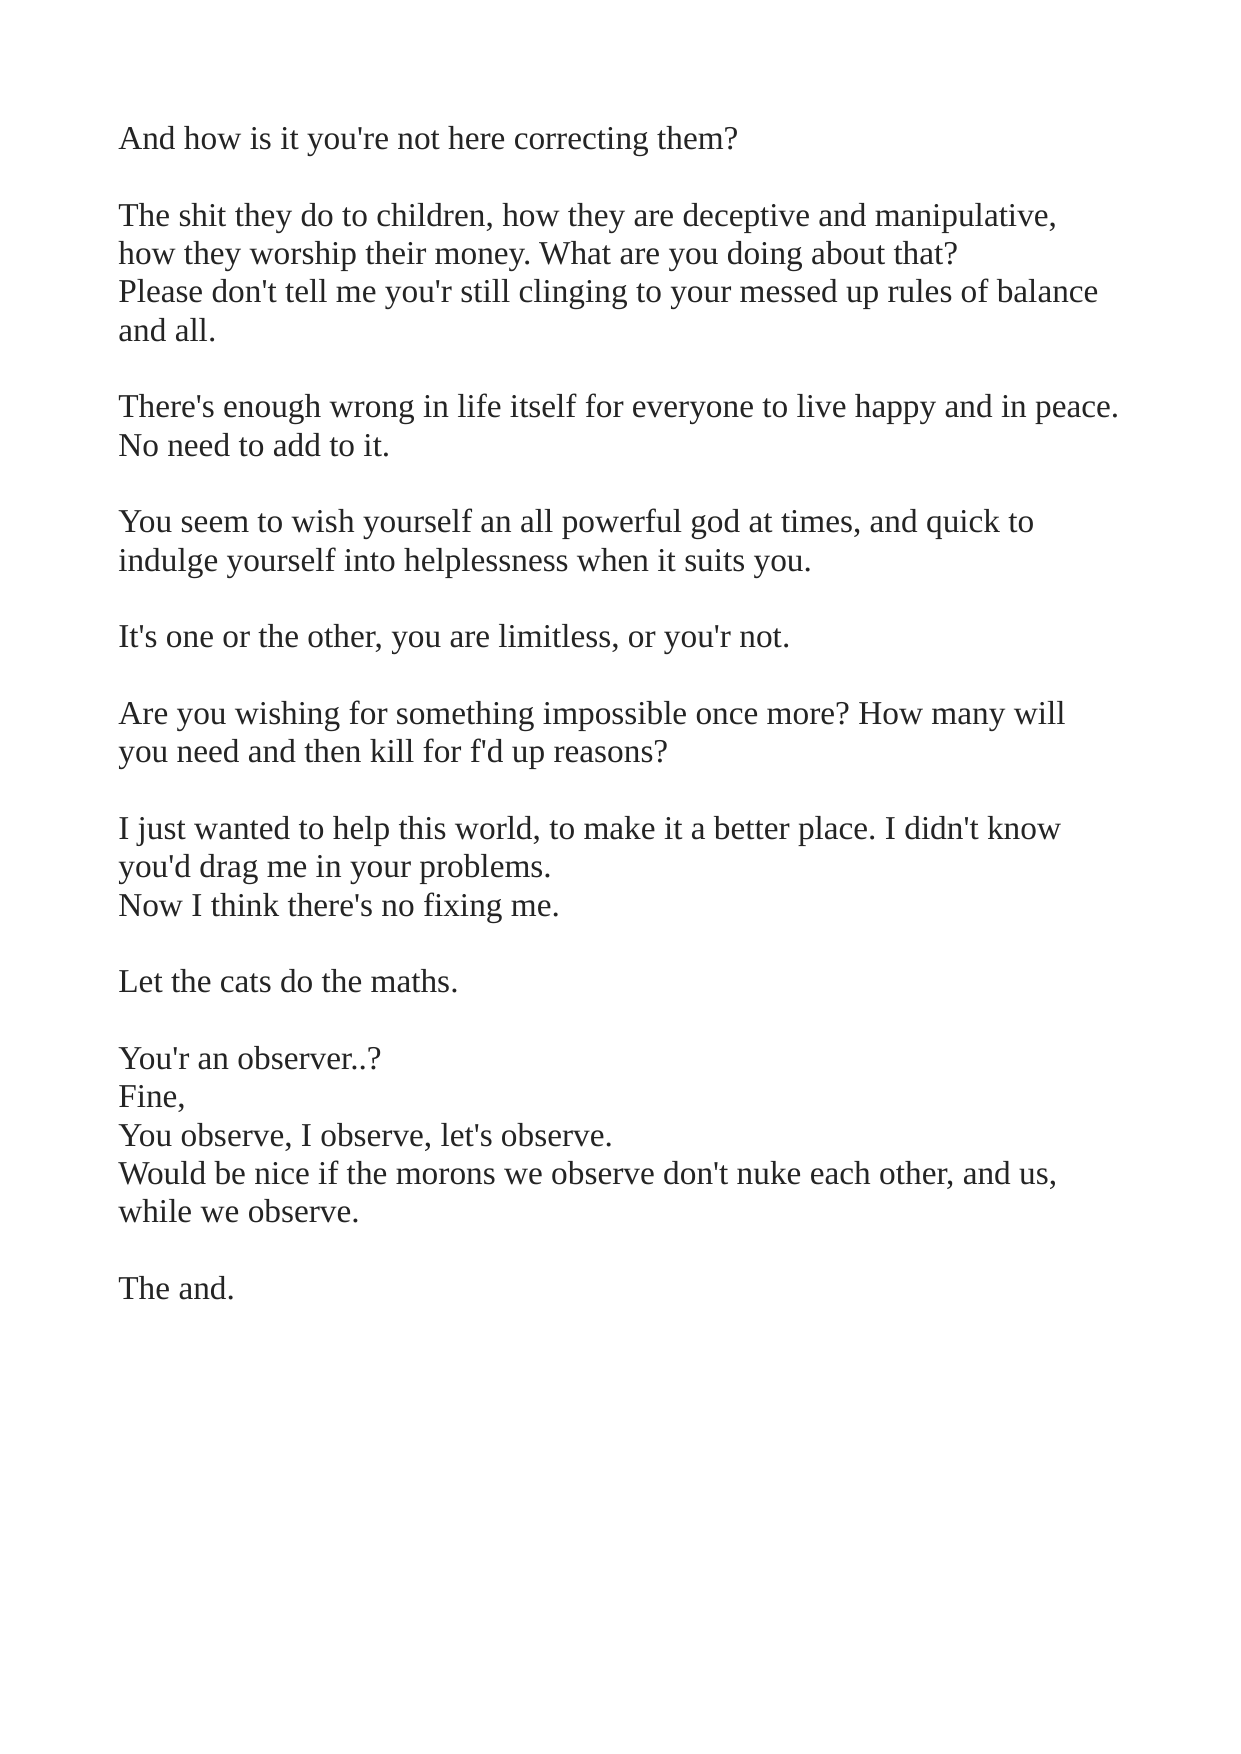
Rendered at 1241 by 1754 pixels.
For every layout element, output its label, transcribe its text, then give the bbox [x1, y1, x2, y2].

text The shit they do to children, how they are deceptive and manipulative, how they worship their money. What are you doing about that? [118, 195, 1122, 271]
text Are you wishing for something impossible once more? How many will you need and then kill for f'd up reasons? [118, 693, 1122, 770]
text There's enough wrong in life itself for everyone to live happy and in peace. No need to add to it. [118, 386, 1122, 463]
text You observe, I observe, let's observe. [118, 1115, 1122, 1153]
text The and. [118, 1268, 1122, 1345]
text Let the cats do the maths. [118, 961, 1122, 1000]
text You'r an observer..? [118, 1038, 1122, 1076]
text Would be nice if the morons we observe don't nuke each other, and us, while we observe. [118, 1153, 1122, 1230]
text Now I think there's no fixing me. [118, 885, 1122, 923]
text It's one or the other, you are limitless, or you'r not. [118, 616, 1122, 655]
text And how is it you're not here correcting them? [118, 118, 1122, 156]
text Please don't tell me you'r still clinging to your messed up rules of balance and all. [118, 271, 1122, 348]
text You seem to wish yourself an all powerful god at times, and quick to indulge yourself into helplessness when it suits you. [118, 501, 1122, 578]
text I just wanted to help this world, to make it a better place. I didn't know you'd drag me in your problems. [118, 808, 1122, 885]
text Fine, [118, 1076, 1122, 1115]
